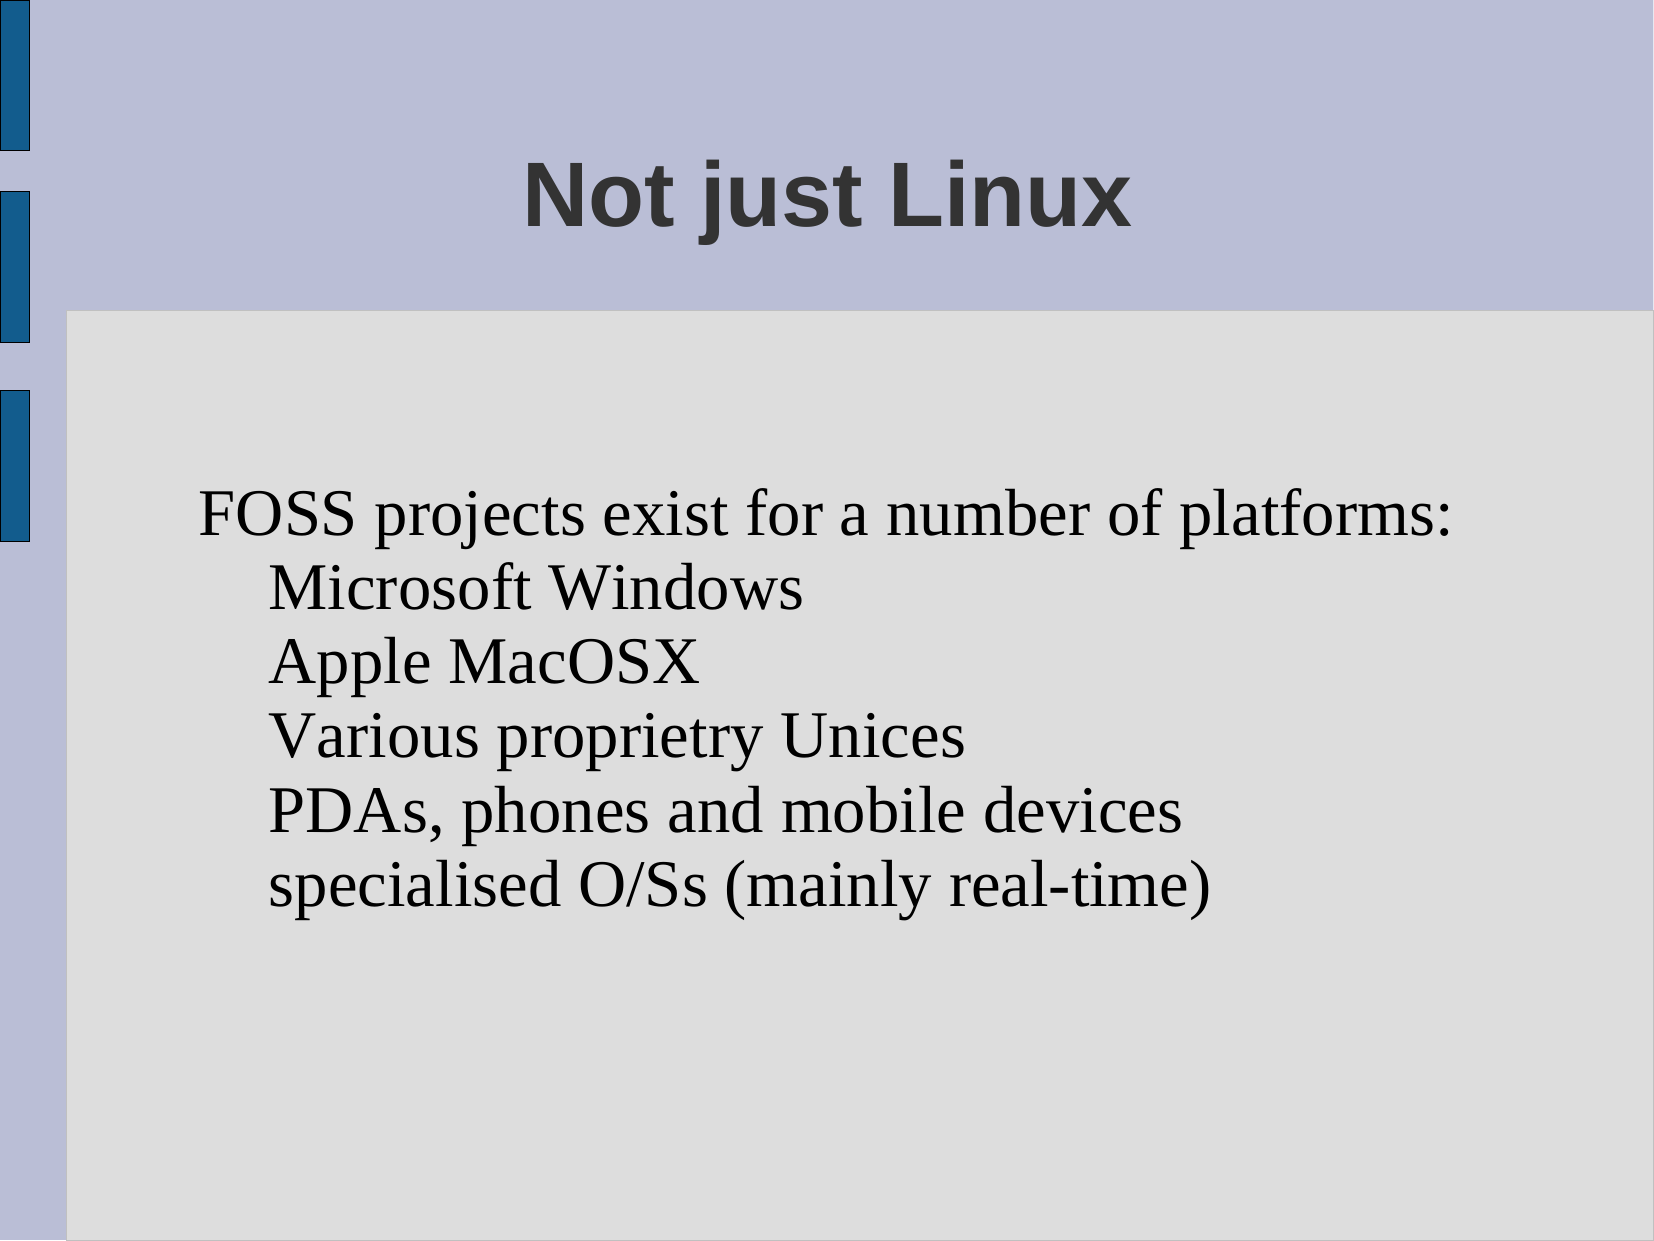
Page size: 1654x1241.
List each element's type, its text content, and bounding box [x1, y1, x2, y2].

title Not just Linux [121, 91, 1534, 299]
subtitle FOSS projects exist for a number of platforms: Microsoft Windows Apple MacOSX Various proprietry Unices PDAs, phones and mobile devices specialised O/Ss (mainly real-time) [121, 344, 1534, 1127]
